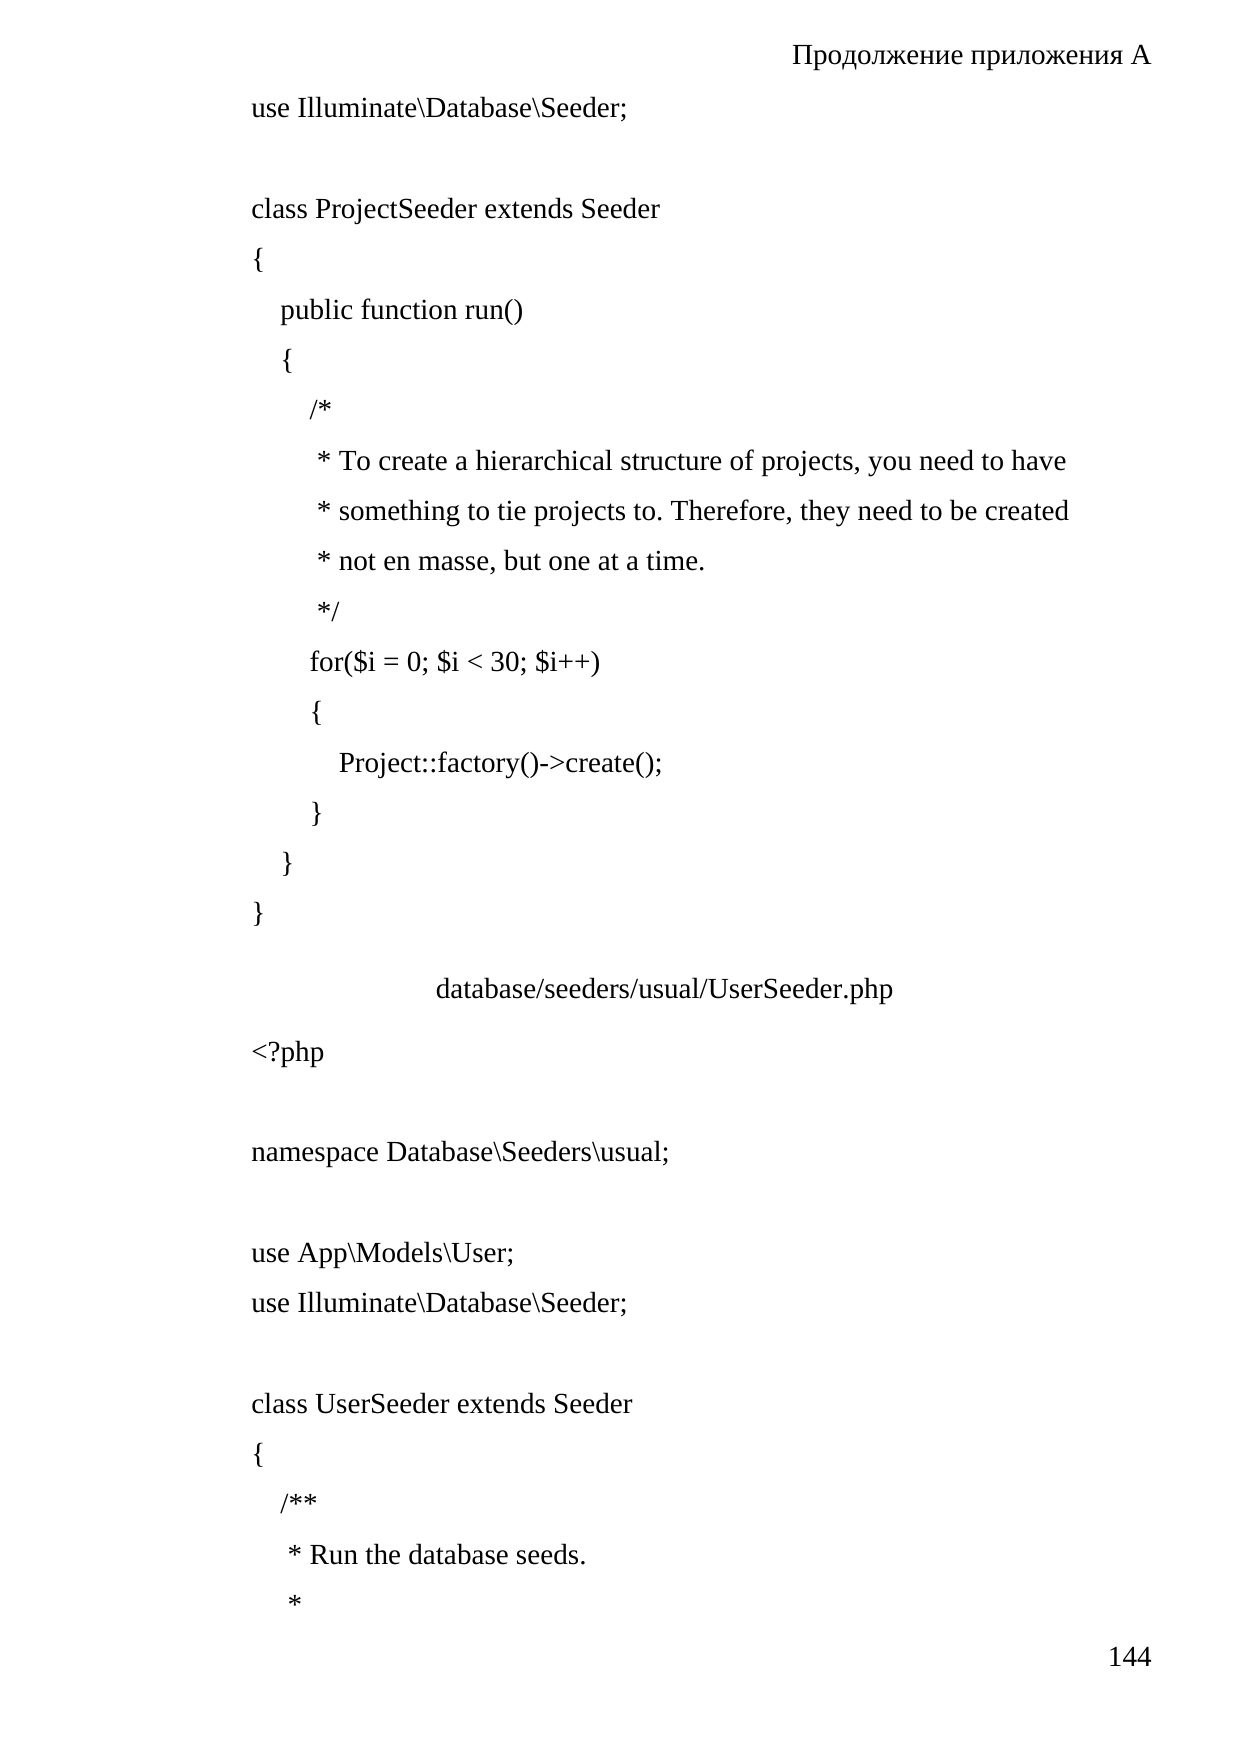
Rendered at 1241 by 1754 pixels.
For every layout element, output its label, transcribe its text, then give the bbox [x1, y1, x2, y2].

text for($i = 0; $i < 30; $i++) [177, 644, 1152, 678]
text } [177, 795, 1152, 828]
text { [177, 694, 1152, 728]
text * not en masse, but one at a time. [177, 543, 1152, 577]
subtitle database/seeders/usual/UserSeeder.php [177, 971, 1152, 1004]
text } [177, 896, 1152, 929]
text use App\Models\User; [177, 1235, 1152, 1268]
text class UserSeeder extends Seeder [177, 1386, 1152, 1419]
text { [177, 1436, 1152, 1470]
text */ [177, 594, 1152, 627]
text class ProjectSeeder extends Seeder [177, 191, 1152, 225]
text Project::factory()->create(); [177, 745, 1152, 778]
text public function run() [177, 292, 1152, 325]
text /** [177, 1487, 1152, 1520]
text * something to tie projects to. Therefore, they need to be created [177, 493, 1152, 527]
text * Run the database seeds. [177, 1537, 1152, 1570]
text use Illuminate\Database\Seeder; [177, 1285, 1152, 1319]
text /* [177, 392, 1152, 426]
text } [177, 845, 1152, 879]
text <?php [177, 1034, 1152, 1067]
text * [177, 1587, 1152, 1621]
text use Illuminate\Database\Seeder; [177, 91, 1152, 124]
text * To create a hierarchical structure of projects, you need to have [177, 443, 1152, 476]
text { [177, 242, 1152, 275]
text { [177, 342, 1152, 376]
text namespace Database\Seeders\usual; [177, 1134, 1152, 1168]
